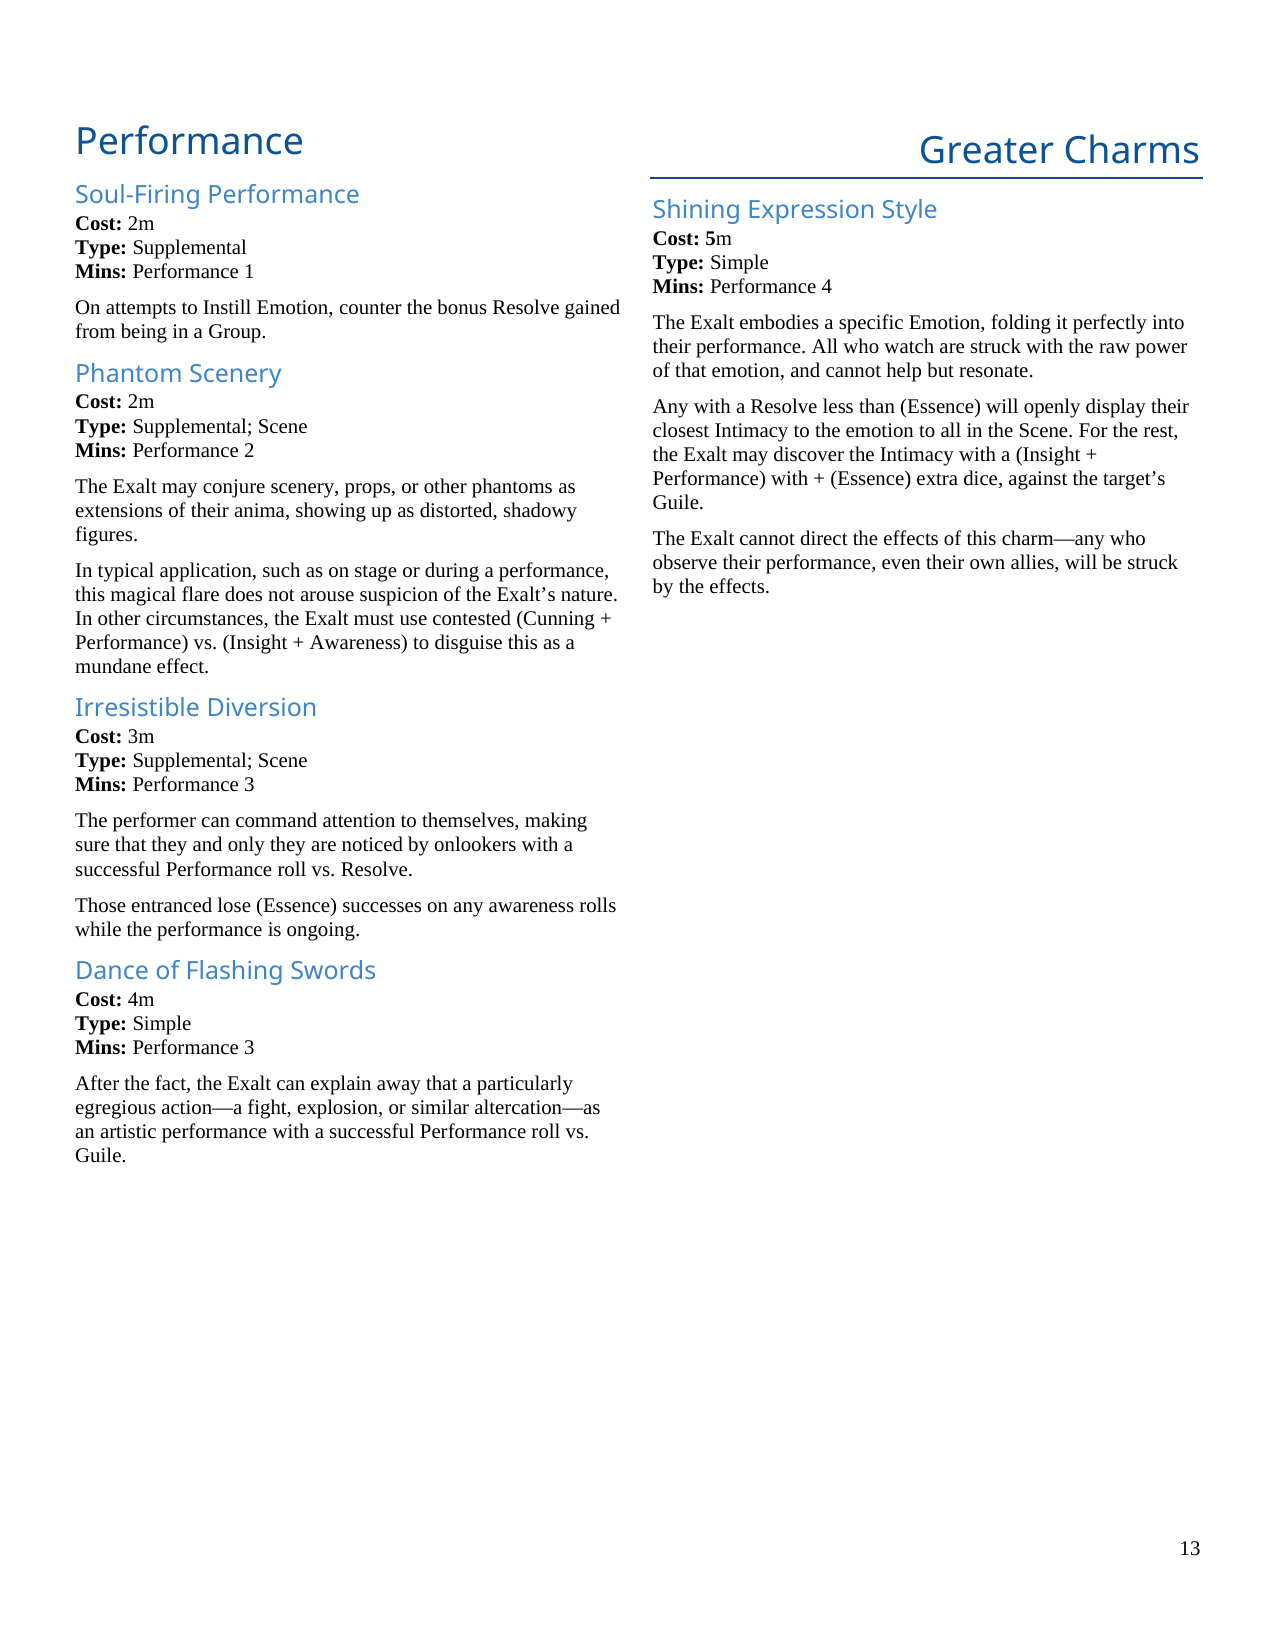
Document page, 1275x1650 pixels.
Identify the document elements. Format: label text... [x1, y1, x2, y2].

subtitle Performance [75, 114, 622, 165]
text Cost: 5m Type: Simple Mins: Performance 4 [652, 226, 1200, 298]
subtitle Shining Expression Style [652, 191, 1200, 226]
subtitle Greater Charms [649, 120, 1203, 179]
text The Exalt cannot direct the effects of this charm—any who observe their performance, even their own allies, will be struck by the effects. [652, 526, 1200, 598]
text Those entranced lose (Essence) successes on any awareness rolls while the performance is ongoing. [75, 892, 622, 941]
text In typical application, such as on stage or during a performance, this magical flare does not arouse suspicion of the Exalt’s nature. In other circumstances, the Exalt must use contested (Cunning + Performance) vs. (Insight + Awareness) to disguise this as a mundane effect. [75, 558, 622, 678]
subtitle Irresistible Diversion [75, 690, 622, 724]
text Any with a Resolve less than (Essence) will openly display their closest Intimacy to the emotion to all in the Scene. For the rest, the Exalt may discover the Intimacy with a (Insight + Performance) with + (Essence) extra dice, against the target’s Guile. [652, 394, 1200, 514]
text Cost: 2m Type: Supplemental; Scene Mins: Performance 2 [75, 389, 622, 462]
text Cost: 4m Type: Simple Mins: Performance 3 [75, 987, 622, 1059]
text On attempts to Instill Emotion, counter the bonus Resolve gained from being in a Group. [75, 295, 622, 343]
subtitle Dance of Flashing Swords [75, 953, 622, 987]
subtitle Soul-Firing Performance [75, 177, 622, 211]
text After the fact, the Exalt can explain away that a particularly egregious action—a fight, explosion, or similar altercation—as an artistic performance with a successful Performance roll vs. Guile. [75, 1071, 622, 1167]
text The performer can command attention to themselves, making sure that they and only they are noticed by onlookers with a successful Performance roll vs. Resolve. [75, 808, 622, 881]
text Cost: 3m Type: Supplemental; Scene Mins: Performance 3 [75, 724, 622, 796]
text Cost: 2m Type: Supplemental Mins: Performance 1 [75, 211, 622, 283]
text The Exalt may conjure scenery, props, or other phantoms as extensions of their anima, showing up as distorted, shadowy figures. [75, 474, 622, 546]
subtitle Phantom Scenery [75, 355, 622, 389]
text The Exalt embodies a specific Emotion, folding it perfectly into their performance. All who watch are struck with the raw power of that emotion, and cannot help but resonate. [652, 310, 1200, 382]
